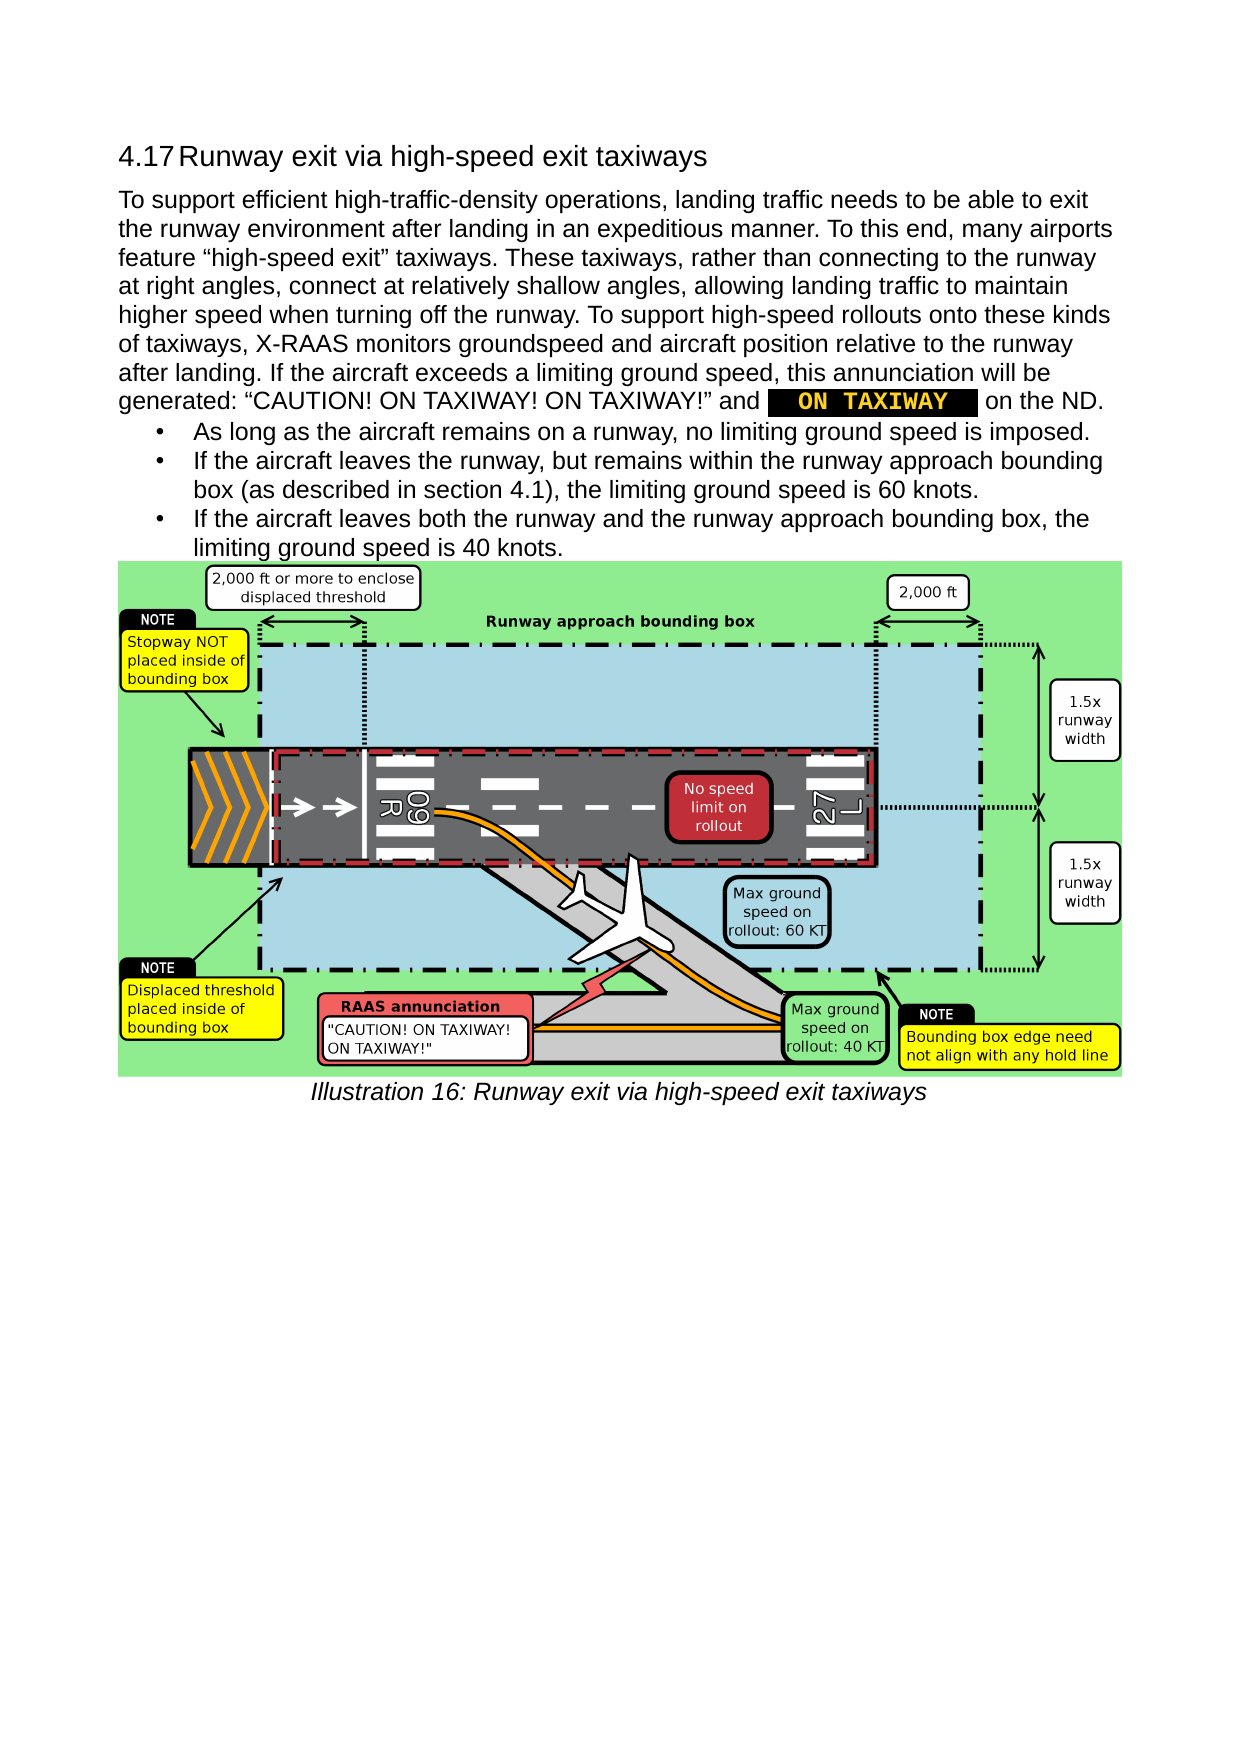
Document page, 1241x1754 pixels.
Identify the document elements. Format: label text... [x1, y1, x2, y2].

list If the aircraft leaves the runway, but remains within the runway approach bounding box (as described in section 4.1), the limiting ground speed is 60 knots. [156, 446, 1122, 504]
list As long as the aircraft remains on a runway, no limiting ground speed is imposed. [156, 417, 1122, 446]
text Illustration 16: Runway exit via high-speed exit taxiways [118, 1077, 1122, 1106]
text To support efficient high-traffic-density operations, landing traffic needs to be able to exit the runway environment after landing in an expeditious manner. To this end, many airports feature “high-speed exit” taxiways. These taxiways, rather than connecting to the runway at right angles, connect at relatively shallow angles, allowing landing traffic to maintain higher speed when turning off the runway. To support high-speed rollouts onto these kinds of taxiways, X-RAAS monitors groundspeed and aircraft position relative to the runway after landing. If the aircraft exceeds a limiting ground speed, this annunciation will be generated: “CAUTION! ON TAXIWAY! ON TAXIWAY!” and ON TAXIWAY on the ND. [118, 185, 1122, 417]
subtitle Runway exit via high-speed exit taxiways [118, 139, 1122, 172]
list If the aircraft leaves both the runway and the runway approach bounding box, the limiting ground speed is 40 knots. [156, 504, 1122, 561]
picture [118, 561, 1123, 1077]
